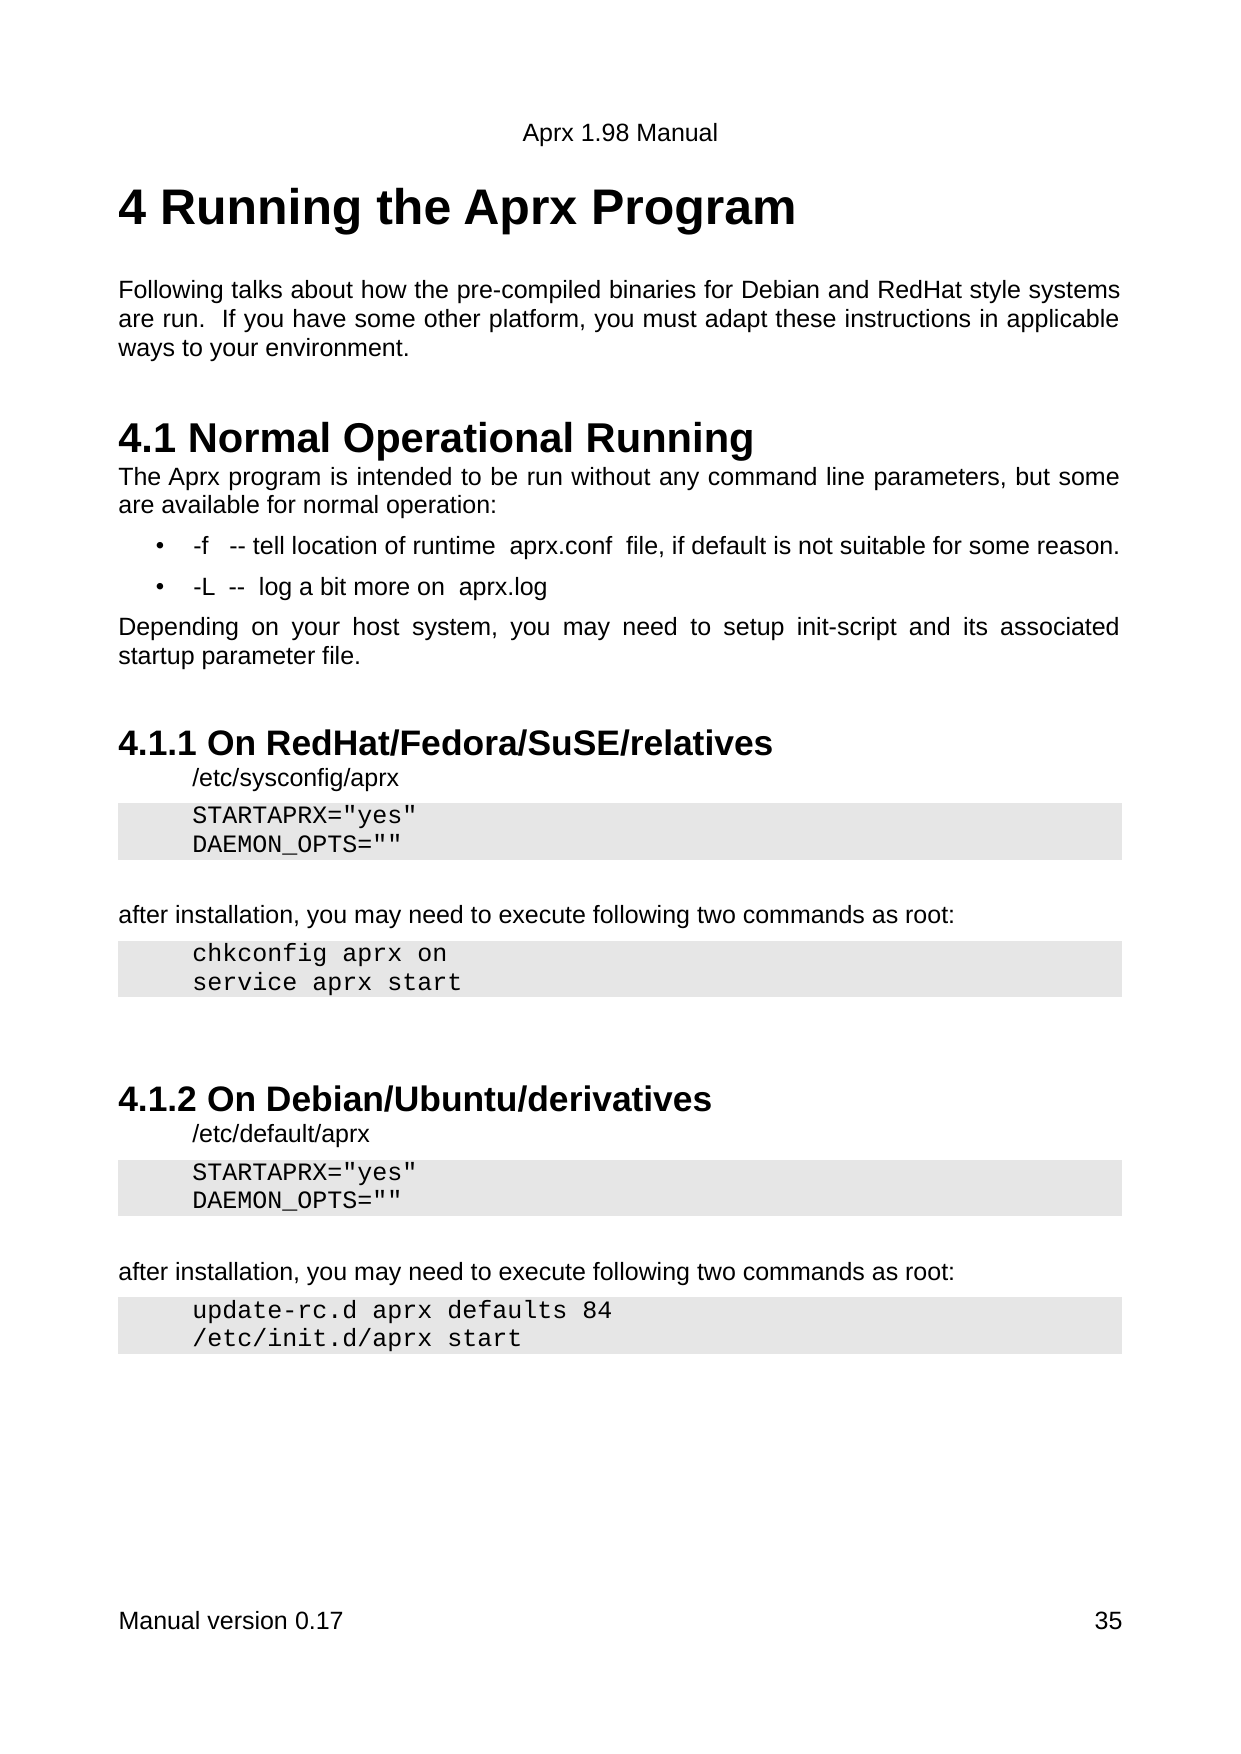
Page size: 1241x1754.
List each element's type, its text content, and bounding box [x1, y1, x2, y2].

text /etc/init.d/aprx start [118, 1326, 1122, 1354]
text /etc/sysconfig/aprx [118, 763, 1122, 791]
text after installation, you may need to execute following two commands as root: [118, 1257, 1122, 1286]
subtitle Running the Aprx Program [118, 177, 1122, 234]
text DAEMON_OPTS="" [118, 1188, 1122, 1216]
text STARTAPRX="yes" [118, 1160, 1122, 1188]
text /etc/default/aprx [118, 1119, 1122, 1148]
list -f -- tell location of runtime aprx.conf file, if default is not suitable for some reason. [156, 531, 1122, 560]
text service aprx start [118, 969, 1122, 997]
text The Aprx program is intended to be run without any command line parameters, but some are available for normal operation: [118, 462, 1122, 519]
text Following talks about how the pre-compiled binaries for Debian and RedHat style systems are run. If you have some other platform, you must adapt these instructions in applicable ways to your environment. [118, 275, 1122, 361]
text STARTAPRX="yes" [118, 803, 1122, 831]
text chkconfig aprx on [118, 941, 1122, 969]
text Depending on your host system, you may need to setup init-script and its associated startup parameter file. [118, 612, 1122, 669]
text update-rc.d aprx defaults 84 [118, 1297, 1122, 1326]
text DAEMON_OPTS="" [118, 831, 1122, 860]
list -L -- log a bit more on aprx.log [156, 571, 1122, 600]
subtitle Normal Operational Running [118, 414, 1122, 462]
subtitle On RedHat/Fedora/SuSE/relatives [118, 722, 1122, 763]
text after installation, you may need to execute following two commands as root: [118, 900, 1122, 929]
subtitle On Debian/Ubuntu/derivatives [118, 1078, 1122, 1119]
